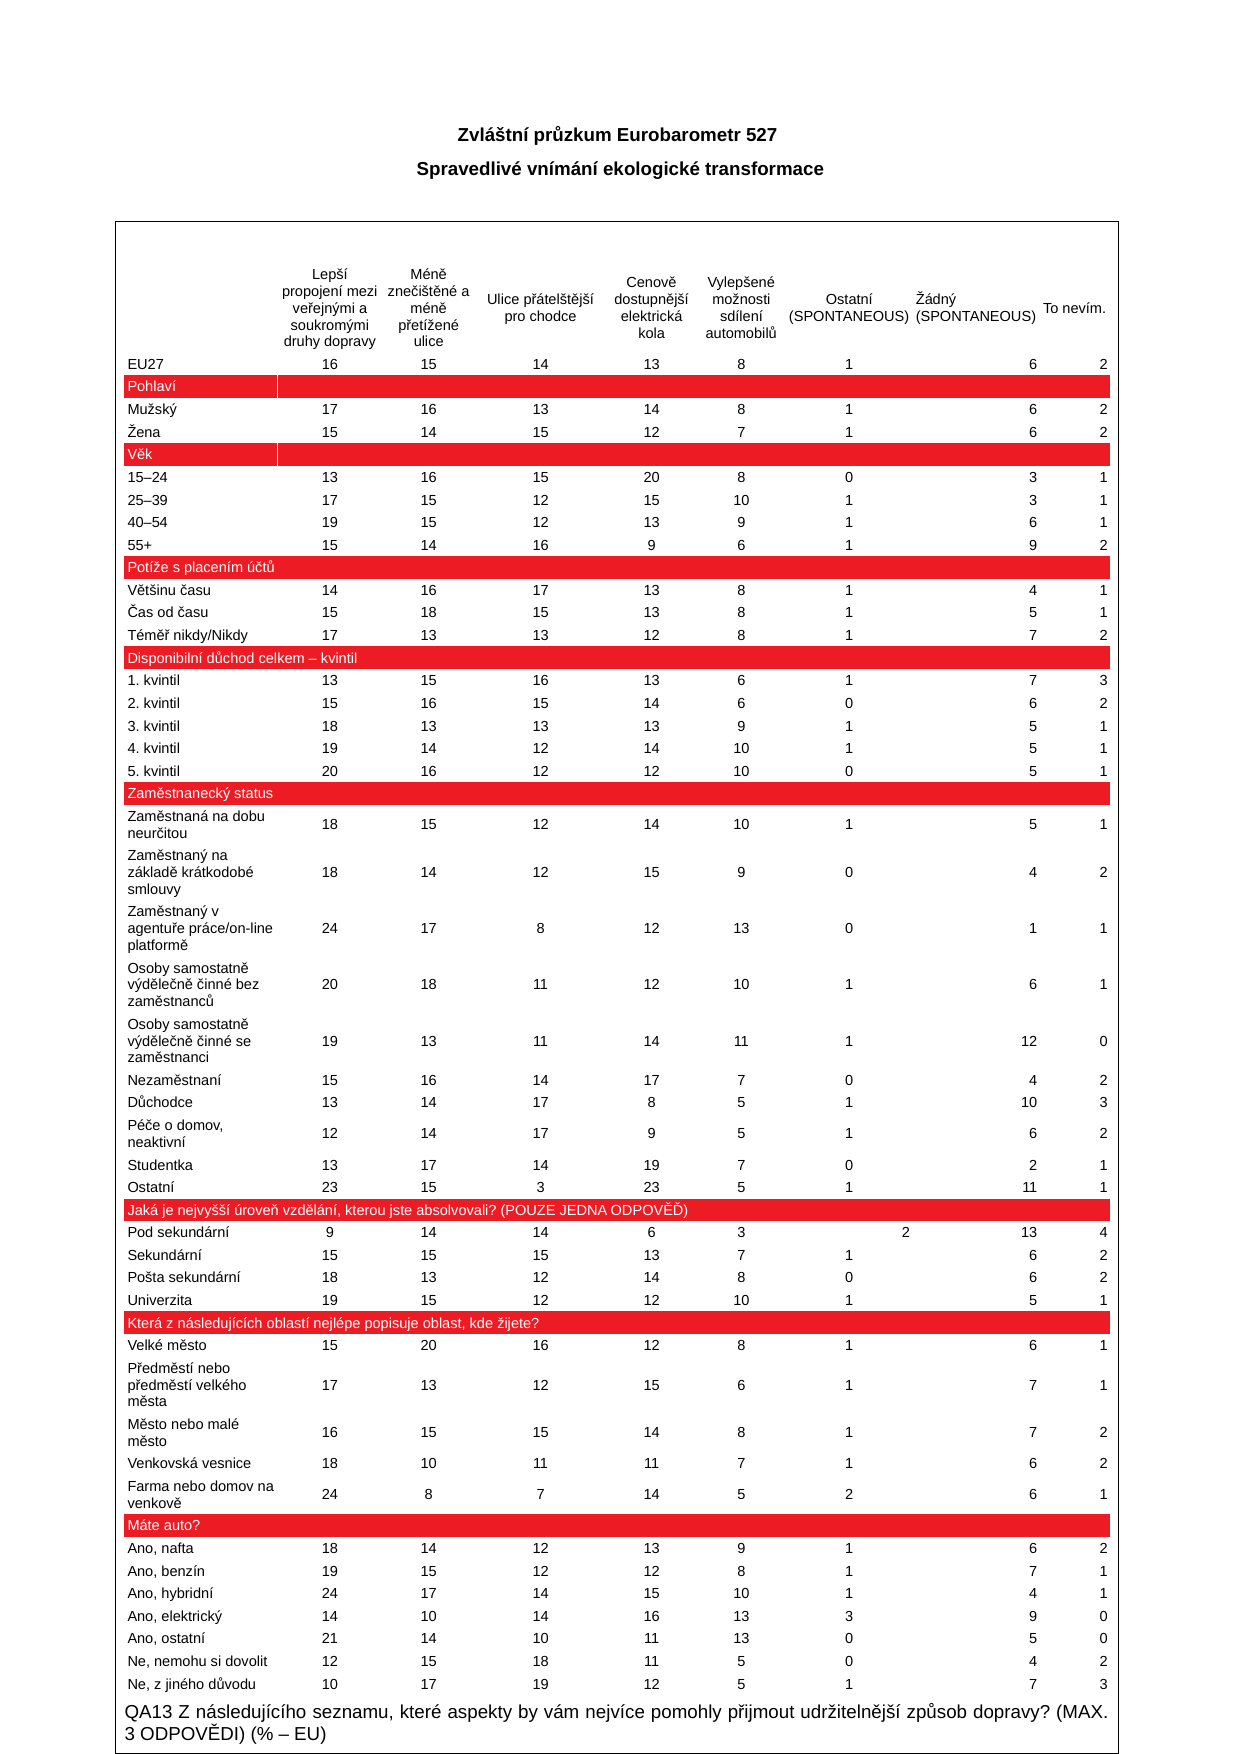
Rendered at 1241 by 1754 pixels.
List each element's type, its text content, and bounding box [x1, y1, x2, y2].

table_cell 1 [785, 714, 913, 737]
table_cell 2 [785, 1475, 913, 1514]
table_cell 1 [785, 1176, 913, 1198]
table_cell 15 [382, 1559, 475, 1582]
table_cell 12 [606, 1673, 697, 1695]
table_cell 11 [913, 1176, 1040, 1198]
table_cell 1 [785, 601, 913, 624]
table_cell 17 [606, 1069, 697, 1091]
table_header To nevím. [1040, 263, 1110, 353]
table_cell 0 [785, 900, 913, 956]
table_cell 14 [382, 1627, 475, 1650]
table_cell Pošta sekundární [124, 1266, 277, 1289]
table_cell 1 [1040, 1289, 1110, 1311]
table_cell 7 [697, 1153, 785, 1176]
text QA13 Z následujícího seznamu, které aspekty by vám nejvíce pomohly přijmout udržitelnější způsob dopravy? (MAX. 3 ODPOVĚDI) (% – EU) [124, 1701, 1109, 1744]
table_cell 13 [475, 714, 606, 737]
table_cell 10 [697, 1289, 785, 1311]
table_cell 15 [475, 466, 606, 488]
table_cell 12 [475, 1357, 606, 1413]
table_cell [1040, 375, 1110, 398]
table_cell 20 [278, 760, 382, 782]
table_cell 5 [913, 714, 1040, 737]
table_cell [785, 1311, 913, 1334]
table_cell [697, 1514, 785, 1537]
table_cell 1 [1040, 1475, 1110, 1514]
table_cell 16 [382, 1069, 475, 1091]
table_cell 1 [785, 398, 913, 420]
table_cell 6 [913, 956, 1040, 1012]
table_cell Zaměstnaný na základě krátkodobé smlouvy [124, 844, 277, 900]
table_cell 5 [913, 737, 1040, 759]
table_cell [785, 1199, 913, 1221]
table_cell 0 [785, 466, 913, 488]
table_cell 1 [1040, 900, 1110, 956]
table_cell 1 [785, 1413, 913, 1452]
table_cell 2 [1040, 1266, 1110, 1289]
table_cell 8 [697, 466, 785, 488]
table_cell 15 [382, 353, 475, 375]
table_cell 0 [785, 760, 913, 782]
table_cell 17 [382, 1153, 475, 1176]
table_cell [697, 375, 785, 398]
table_cell 20 [606, 466, 697, 488]
table_cell 2 [1040, 624, 1110, 646]
table_cell 6 [697, 692, 785, 714]
table_cell 1 [785, 1114, 913, 1153]
table_cell 3 [697, 1221, 785, 1244]
table_cell 18 [278, 1537, 382, 1559]
table_cell 1 [785, 353, 913, 375]
table_cell 1 [785, 1452, 913, 1475]
table_cell 15 [382, 1176, 475, 1198]
table_cell 1. kvintil [124, 669, 277, 692]
table_cell 15 [278, 534, 382, 556]
table_cell 15 [606, 1582, 697, 1604]
table_cell 1 [785, 1673, 913, 1695]
table_cell 5 [697, 1114, 785, 1153]
table_cell 11 [606, 1650, 697, 1672]
table_cell Zaměstnaná na dobu neurčitou [124, 805, 277, 844]
table_cell 12 [606, 1559, 697, 1582]
table_cell 1 [785, 1334, 913, 1357]
table_cell 0 [1040, 1627, 1110, 1650]
table_header Vylepšené možnosti sdílení automobilů [697, 263, 785, 353]
table_cell 10 [382, 1452, 475, 1475]
table_cell 2. kvintil [124, 692, 277, 714]
table_cell [785, 646, 913, 669]
table_cell [278, 443, 382, 466]
table_cell 6 [913, 1475, 1040, 1514]
table_cell 15 [475, 1244, 606, 1266]
table_cell 2 [913, 1153, 1040, 1176]
table_cell 1 [785, 805, 913, 844]
table_cell 11 [475, 1452, 606, 1475]
table_cell [913, 1311, 1040, 1334]
table_cell 8 [475, 900, 606, 956]
table_cell 4 [913, 1650, 1040, 1672]
table_cell 7 [913, 669, 1040, 692]
table_cell Téměř nikdy/Nikdy [124, 624, 277, 646]
table_cell Ano, hybridní [124, 1582, 277, 1604]
table_cell [475, 375, 606, 398]
table_cell 1 [785, 488, 913, 511]
table_header [124, 263, 277, 353]
table_cell 16 [475, 534, 606, 556]
table_cell 6 [913, 1244, 1040, 1266]
table_cell 12 [278, 1650, 382, 1672]
table_cell Důchodce [124, 1091, 277, 1114]
table_cell 10 [697, 805, 785, 844]
table_cell Zaměstnaný v agentuře práce/on-line platformě [124, 900, 277, 956]
table_header Cenově dostupnější elektrická kola [606, 263, 697, 353]
table_cell 2 [1040, 1244, 1110, 1266]
table_cell [606, 556, 697, 579]
table_cell 1 [785, 624, 913, 646]
table_cell Máte auto? [124, 1514, 606, 1537]
table_cell 20 [382, 1334, 475, 1357]
table_cell 1 [1040, 1357, 1110, 1413]
table_cell [785, 556, 913, 579]
table_cell 3. kvintil [124, 714, 277, 737]
table_cell 15 [382, 805, 475, 844]
table_cell 16 [606, 1605, 697, 1627]
table_cell 13 [606, 601, 697, 624]
table_cell 15 [382, 1413, 475, 1452]
table_cell [785, 782, 913, 805]
table_cell 1 [785, 669, 913, 692]
table_cell 5 [913, 1627, 1040, 1650]
table_cell 7 [913, 624, 1040, 646]
table_cell 11 [606, 1627, 697, 1650]
table_cell 3 [913, 466, 1040, 488]
table_cell 18 [278, 1452, 382, 1475]
table_cell 14 [382, 737, 475, 759]
table_cell 3 [1040, 1091, 1110, 1114]
table_cell 23 [606, 1176, 697, 1198]
table_cell 12 [606, 1289, 697, 1311]
table_cell [697, 782, 785, 805]
table_cell 11 [475, 1013, 606, 1069]
table_cell Ne, nemohu si dovolit [124, 1650, 277, 1672]
table_cell 4. kvintil [124, 737, 277, 759]
table_cell 15 [475, 601, 606, 624]
table_cell 18 [475, 1650, 606, 1672]
table_cell 2 [1040, 420, 1110, 443]
table_cell Mužský [124, 398, 277, 420]
table_cell 6 [913, 511, 1040, 533]
table_cell 7 [697, 420, 785, 443]
table_cell 9 [913, 1605, 1040, 1627]
table_cell 1 [785, 737, 913, 759]
table_cell 18 [278, 844, 382, 900]
table_cell [913, 443, 1040, 466]
table_cell [1040, 1514, 1110, 1537]
table_cell 2 [1040, 1114, 1110, 1153]
table_cell 6 [913, 353, 1040, 375]
table_cell 2 [785, 1221, 913, 1244]
table_cell 5 [697, 1650, 785, 1672]
table_cell 2 [1040, 1069, 1110, 1091]
table_cell Předměstí nebo předměstí velkého města [124, 1357, 277, 1413]
table_cell 8 [697, 624, 785, 646]
table_cell 10 [382, 1605, 475, 1627]
table_cell 15 [382, 1650, 475, 1672]
table_cell 14 [382, 420, 475, 443]
table_cell 5 [697, 1475, 785, 1514]
table_cell 0 [1040, 1013, 1110, 1069]
table_cell 17 [475, 579, 606, 601]
table_cell 15 [382, 511, 475, 533]
table_cell 13 [606, 579, 697, 601]
table_cell 1 [785, 420, 913, 443]
table_cell [382, 443, 475, 466]
table_cell 8 [382, 1475, 475, 1514]
table_cell 1 [1040, 601, 1110, 624]
table_cell 1 [785, 1357, 913, 1413]
table_cell 19 [278, 1013, 382, 1069]
table_cell Ano, benzín [124, 1559, 277, 1582]
table_cell 5. kvintil [124, 760, 277, 782]
table_cell [785, 1514, 913, 1537]
table_cell 14 [606, 805, 697, 844]
table_cell 15 [475, 1413, 606, 1452]
table_cell 14 [606, 1413, 697, 1452]
table_cell 19 [278, 511, 382, 533]
table_cell Ostatní [124, 1176, 277, 1198]
table_cell 15 [475, 692, 606, 714]
table_cell 10 [475, 1627, 606, 1650]
table_cell [1040, 1199, 1110, 1221]
table_cell 1 [785, 1582, 913, 1604]
table_cell [606, 1514, 697, 1537]
table_cell 1 [785, 1559, 913, 1582]
table_cell 1 [785, 1013, 913, 1069]
table_cell 24 [278, 900, 382, 956]
table_cell 2 [1040, 1413, 1110, 1452]
table_cell 15 [382, 1289, 475, 1311]
table_cell [1040, 782, 1110, 805]
table_cell [913, 375, 1040, 398]
table_cell 4 [913, 579, 1040, 601]
table_cell [606, 443, 697, 466]
table_cell 4 [1040, 1221, 1110, 1244]
table_cell Nezaměstnaní [124, 1069, 277, 1091]
table_cell 8 [697, 1413, 785, 1452]
table_cell 14 [278, 579, 382, 601]
table_cell 17 [475, 1091, 606, 1114]
table_cell 13 [278, 1153, 382, 1176]
table_cell 13 [606, 714, 697, 737]
table_cell 16 [278, 353, 382, 375]
table_cell 2 [1040, 1650, 1110, 1672]
table_cell 9 [697, 511, 785, 533]
table_cell 14 [475, 1069, 606, 1091]
table_cell 13 [697, 900, 785, 956]
table_cell 17 [475, 1114, 606, 1153]
table_cell 19 [278, 1289, 382, 1311]
table_cell Sekundární [124, 1244, 277, 1266]
table_cell Univerzita [124, 1289, 277, 1311]
table_cell 16 [475, 1334, 606, 1357]
table_cell 10 [697, 1582, 785, 1604]
table_cell Osoby samostatně výdělečně činné bez zaměstnanců [124, 956, 277, 1012]
table_cell 0 [785, 844, 913, 900]
table_cell 15 [278, 1334, 382, 1357]
table_cell 14 [382, 1091, 475, 1114]
table_cell Zaměstnanecký status [124, 782, 475, 805]
table_cell 1 [785, 579, 913, 601]
table_cell 5 [913, 1289, 1040, 1311]
table_cell 17 [382, 1673, 475, 1695]
table_cell 4 [913, 1069, 1040, 1091]
table_cell 8 [697, 1559, 785, 1582]
table_cell Ano, ostatní [124, 1627, 277, 1650]
table_cell 13 [278, 669, 382, 692]
table_cell [697, 646, 785, 669]
table_cell 2 [1040, 692, 1110, 714]
table_cell 18 [382, 601, 475, 624]
table_cell Farma nebo domov na venkově [124, 1475, 277, 1514]
table_cell 6 [606, 1221, 697, 1244]
table_cell 13 [606, 1244, 697, 1266]
table_cell 17 [382, 900, 475, 956]
table_cell 7 [475, 1475, 606, 1514]
table_cell 1 [913, 900, 1040, 956]
table_cell 8 [697, 1334, 785, 1357]
table_cell 1 [1040, 956, 1110, 1012]
table_cell 4 [913, 844, 1040, 900]
table_cell 10 [278, 1673, 382, 1695]
table_cell 0 [785, 1069, 913, 1091]
table_cell 1 [785, 1289, 913, 1311]
table_cell Pod sekundární [124, 1221, 277, 1244]
table_cell 14 [475, 1605, 606, 1627]
table_cell 13 [278, 466, 382, 488]
table_cell 14 [382, 534, 475, 556]
table_cell 13 [382, 1357, 475, 1413]
table_cell 6 [913, 1114, 1040, 1153]
table_cell 1 [1040, 760, 1110, 782]
table_cell 1 [1040, 1582, 1110, 1604]
table_cell Disponibilní důchod celkem – kvintil [124, 646, 697, 669]
table_cell 15 [278, 692, 382, 714]
table_cell 6 [697, 669, 785, 692]
table_cell 13 [382, 1266, 475, 1289]
table_cell 16 [382, 760, 475, 782]
table_cell 15 [382, 1244, 475, 1266]
table_cell 19 [475, 1673, 606, 1695]
table_cell [913, 1199, 1040, 1221]
table_cell 7 [913, 1413, 1040, 1452]
table_cell Město nebo malé město [124, 1413, 277, 1452]
table_cell 9 [913, 534, 1040, 556]
table_cell 1 [785, 511, 913, 533]
table_cell 1 [785, 1537, 913, 1559]
table_header Lepší propojení mezi veřejnými a soukromými druhy dopravy [278, 263, 382, 353]
table_cell 13 [697, 1627, 785, 1650]
table_cell [475, 782, 606, 805]
table_cell 0 [785, 1650, 913, 1672]
table_cell [785, 443, 913, 466]
table_cell 13 [697, 1605, 785, 1627]
table_cell 17 [278, 398, 382, 420]
table_cell Jaká je nejvyšší úroveň vzdělání, kterou jste absolvovali? (POUZE JEDNA ODPOVĚĎ) [124, 1199, 697, 1221]
table_cell 14 [382, 1114, 475, 1153]
table_cell 8 [697, 353, 785, 375]
table_cell 4 [913, 1582, 1040, 1604]
table_cell 13 [606, 669, 697, 692]
table_cell Ne, z jiného důvodu [124, 1673, 277, 1695]
table_cell 1 [1040, 1176, 1110, 1198]
table_cell 12 [606, 760, 697, 782]
table_cell 12 [475, 737, 606, 759]
table_cell 13 [606, 353, 697, 375]
table_cell 40–54 [124, 511, 277, 533]
table_cell 5 [697, 1673, 785, 1695]
table_cell 12 [913, 1013, 1040, 1069]
table_cell 0 [785, 692, 913, 714]
table_cell 21 [278, 1627, 382, 1650]
table_cell 5 [913, 805, 1040, 844]
table_cell 11 [606, 1452, 697, 1475]
table_cell [913, 1514, 1040, 1537]
table_cell [697, 556, 785, 579]
table_cell 17 [278, 1357, 382, 1413]
table_cell 8 [697, 398, 785, 420]
table_cell [1040, 1311, 1110, 1334]
table_cell 9 [606, 1114, 697, 1153]
table_cell 0 [785, 1266, 913, 1289]
table_cell 13 [475, 624, 606, 646]
table_cell 15 [606, 488, 697, 511]
table_cell 11 [475, 956, 606, 1012]
table_cell [697, 1199, 785, 1221]
table_cell 7 [697, 1069, 785, 1091]
table_cell 9 [278, 1221, 382, 1244]
table_cell 16 [382, 398, 475, 420]
table_cell 13 [382, 1013, 475, 1069]
table_cell [785, 375, 913, 398]
table_cell [475, 556, 606, 579]
table_cell 6 [697, 534, 785, 556]
table_cell 1 [1040, 737, 1110, 759]
table_cell 6 [697, 1357, 785, 1413]
table_cell 13 [606, 511, 697, 533]
table_cell 10 [913, 1091, 1040, 1114]
table_cell [913, 556, 1040, 579]
table_cell 1 [1040, 714, 1110, 737]
table_cell 9 [697, 1537, 785, 1559]
table_cell 15 [278, 1244, 382, 1266]
table_cell 1 [1040, 805, 1110, 844]
table_cell Studentka [124, 1153, 277, 1176]
table_cell 0 [785, 1627, 913, 1650]
table_cell 15 [278, 420, 382, 443]
table_cell 1 [1040, 511, 1110, 533]
table_cell 6 [913, 420, 1040, 443]
table_cell 15 [475, 420, 606, 443]
table_cell 3 [913, 488, 1040, 511]
table_cell [606, 375, 697, 398]
table_cell 17 [278, 624, 382, 646]
table_cell 9 [697, 714, 785, 737]
table_cell 1 [1040, 1334, 1110, 1357]
table_cell 18 [278, 805, 382, 844]
table_cell 14 [382, 1221, 475, 1244]
table_cell 8 [606, 1091, 697, 1114]
table_cell 1 [1040, 579, 1110, 601]
table_cell 25–39 [124, 488, 277, 511]
table_cell 1 [785, 1244, 913, 1266]
table_cell [697, 443, 785, 466]
table_cell [1040, 646, 1110, 669]
table_cell 14 [606, 1013, 697, 1069]
table_cell 9 [606, 534, 697, 556]
table_cell 14 [606, 398, 697, 420]
table_cell 8 [697, 1266, 785, 1289]
table_cell 14 [382, 844, 475, 900]
table_cell 13 [278, 1091, 382, 1114]
table_header Ostatní (SPONTANEOUS) [785, 263, 913, 353]
table_cell 18 [278, 1266, 382, 1289]
table_cell 14 [475, 1582, 606, 1604]
table_cell 6 [913, 1537, 1040, 1559]
table_cell 14 [606, 1266, 697, 1289]
table_cell 12 [278, 1114, 382, 1153]
table_cell Která z následujících oblastí nejlépe popisuje oblast, kde žijete? [124, 1311, 785, 1334]
table_cell EU27 [124, 353, 277, 375]
table_cell 1 [1040, 1559, 1110, 1582]
table_cell 5 [697, 1091, 785, 1114]
table_cell 3 [1040, 669, 1110, 692]
table_cell [278, 375, 382, 398]
table_cell 12 [606, 624, 697, 646]
table_header Méně znečištěné a méně přetížené ulice [382, 263, 475, 353]
table_cell 10 [697, 737, 785, 759]
table_cell 10 [697, 956, 785, 1012]
table_cell 12 [606, 1334, 697, 1357]
table_cell 3 [1040, 1673, 1110, 1695]
table_cell 10 [697, 760, 785, 782]
table_cell [1040, 556, 1110, 579]
table_cell 7 [697, 1452, 785, 1475]
table_cell [475, 443, 606, 466]
table_cell 14 [606, 692, 697, 714]
table_cell 12 [606, 956, 697, 1012]
table_cell 3 [475, 1176, 606, 1198]
table_cell 5 [913, 601, 1040, 624]
table_cell 24 [278, 1475, 382, 1514]
table_cell 1 [1040, 466, 1110, 488]
table_cell 6 [913, 398, 1040, 420]
table_cell 6 [913, 1266, 1040, 1289]
table_cell 1 [785, 534, 913, 556]
table_cell 16 [382, 466, 475, 488]
table_cell 55+ [124, 534, 277, 556]
table_cell 15 [606, 844, 697, 900]
table_cell 14 [382, 1537, 475, 1559]
table_cell 1 [785, 956, 913, 1012]
table_cell Ano, elektrický [124, 1605, 277, 1627]
table_cell 19 [278, 737, 382, 759]
table_cell 2 [1040, 534, 1110, 556]
table_cell 12 [475, 511, 606, 533]
table_cell 15–24 [124, 466, 277, 488]
table_cell 6 [913, 1334, 1040, 1357]
table_cell 6 [913, 692, 1040, 714]
table_cell 14 [278, 1605, 382, 1627]
table_cell 5 [697, 1176, 785, 1198]
table_cell 23 [278, 1176, 382, 1198]
table_cell 19 [278, 1559, 382, 1582]
table_cell [913, 782, 1040, 805]
table_cell 7 [697, 1244, 785, 1266]
table_cell 14 [475, 1153, 606, 1176]
table_cell 16 [278, 1413, 382, 1452]
table_cell 12 [475, 1537, 606, 1559]
table_cell 12 [475, 1559, 606, 1582]
table_cell Osoby samostatně výdělečně činné se zaměstnanci [124, 1013, 277, 1069]
table_header Žádný (SPONTANEOUS) [913, 263, 1040, 353]
table_cell 15 [606, 1357, 697, 1413]
table_cell 11 [697, 1013, 785, 1069]
table_cell 12 [606, 420, 697, 443]
table_cell 12 [475, 805, 606, 844]
table_cell 14 [475, 1221, 606, 1244]
table_cell [913, 646, 1040, 669]
table_cell 18 [278, 714, 382, 737]
table_cell 5 [913, 760, 1040, 782]
table_cell 15 [382, 669, 475, 692]
table_cell 7 [913, 1559, 1040, 1582]
table_cell 24 [278, 1582, 382, 1604]
table_cell 12 [606, 900, 697, 956]
table_cell 19 [606, 1153, 697, 1176]
table_cell 17 [278, 488, 382, 511]
table_cell 16 [475, 669, 606, 692]
table_cell 2 [1040, 353, 1110, 375]
table_cell Většinu času [124, 579, 277, 601]
table_cell Velké město [124, 1334, 277, 1357]
table_cell 2 [1040, 844, 1110, 900]
table_cell 13 [606, 1537, 697, 1559]
table_cell Věk [124, 443, 277, 466]
table_cell Pohlaví [124, 375, 277, 398]
table_cell 12 [475, 1266, 606, 1289]
table_cell 1 [785, 1091, 913, 1114]
table_cell [606, 782, 697, 805]
table_cell 8 [697, 601, 785, 624]
table_cell 20 [278, 956, 382, 1012]
table_header Ulice přátelštější pro chodce [475, 263, 606, 353]
table_cell 12 [475, 760, 606, 782]
table_cell 2 [1040, 398, 1110, 420]
table_cell 12 [475, 844, 606, 900]
table_cell 10 [697, 488, 785, 511]
table_cell [382, 375, 475, 398]
table_cell 17 [382, 1582, 475, 1604]
table_cell 2 [1040, 1452, 1110, 1475]
table_cell 8 [697, 579, 785, 601]
table_cell 13 [475, 398, 606, 420]
table_cell [1040, 443, 1110, 466]
table_cell 2 [1040, 1537, 1110, 1559]
table_cell 14 [606, 737, 697, 759]
table_cell Ano, nafta [124, 1537, 277, 1559]
table_cell 14 [606, 1475, 697, 1514]
table_cell 13 [382, 714, 475, 737]
table_cell 13 [913, 1221, 1040, 1244]
table_cell 1 [1040, 488, 1110, 511]
table_cell 16 [382, 692, 475, 714]
table_cell Potíže s placením účtů [124, 556, 475, 579]
table_cell 0 [1040, 1605, 1110, 1627]
table_cell 6 [913, 1452, 1040, 1475]
table_cell 14 [475, 353, 606, 375]
table_cell Péče o domov, neaktivní [124, 1114, 277, 1153]
table_cell 18 [382, 956, 475, 1012]
table_cell 13 [382, 624, 475, 646]
table_cell 9 [697, 844, 785, 900]
table_cell 15 [278, 601, 382, 624]
table_cell 0 [785, 1153, 913, 1176]
table_cell 1 [1040, 1153, 1110, 1176]
table_cell Čas od času [124, 601, 277, 624]
table_cell 16 [382, 579, 475, 601]
table_cell 12 [475, 488, 606, 511]
table_cell 12 [475, 1289, 606, 1311]
table_cell 7 [913, 1357, 1040, 1413]
table_cell Žena [124, 420, 277, 443]
table_cell 3 [785, 1605, 913, 1627]
table_cell Venkovská vesnice [124, 1452, 277, 1475]
table_cell 15 [382, 488, 475, 511]
table_cell 15 [278, 1069, 382, 1091]
table_cell 7 [913, 1673, 1040, 1695]
